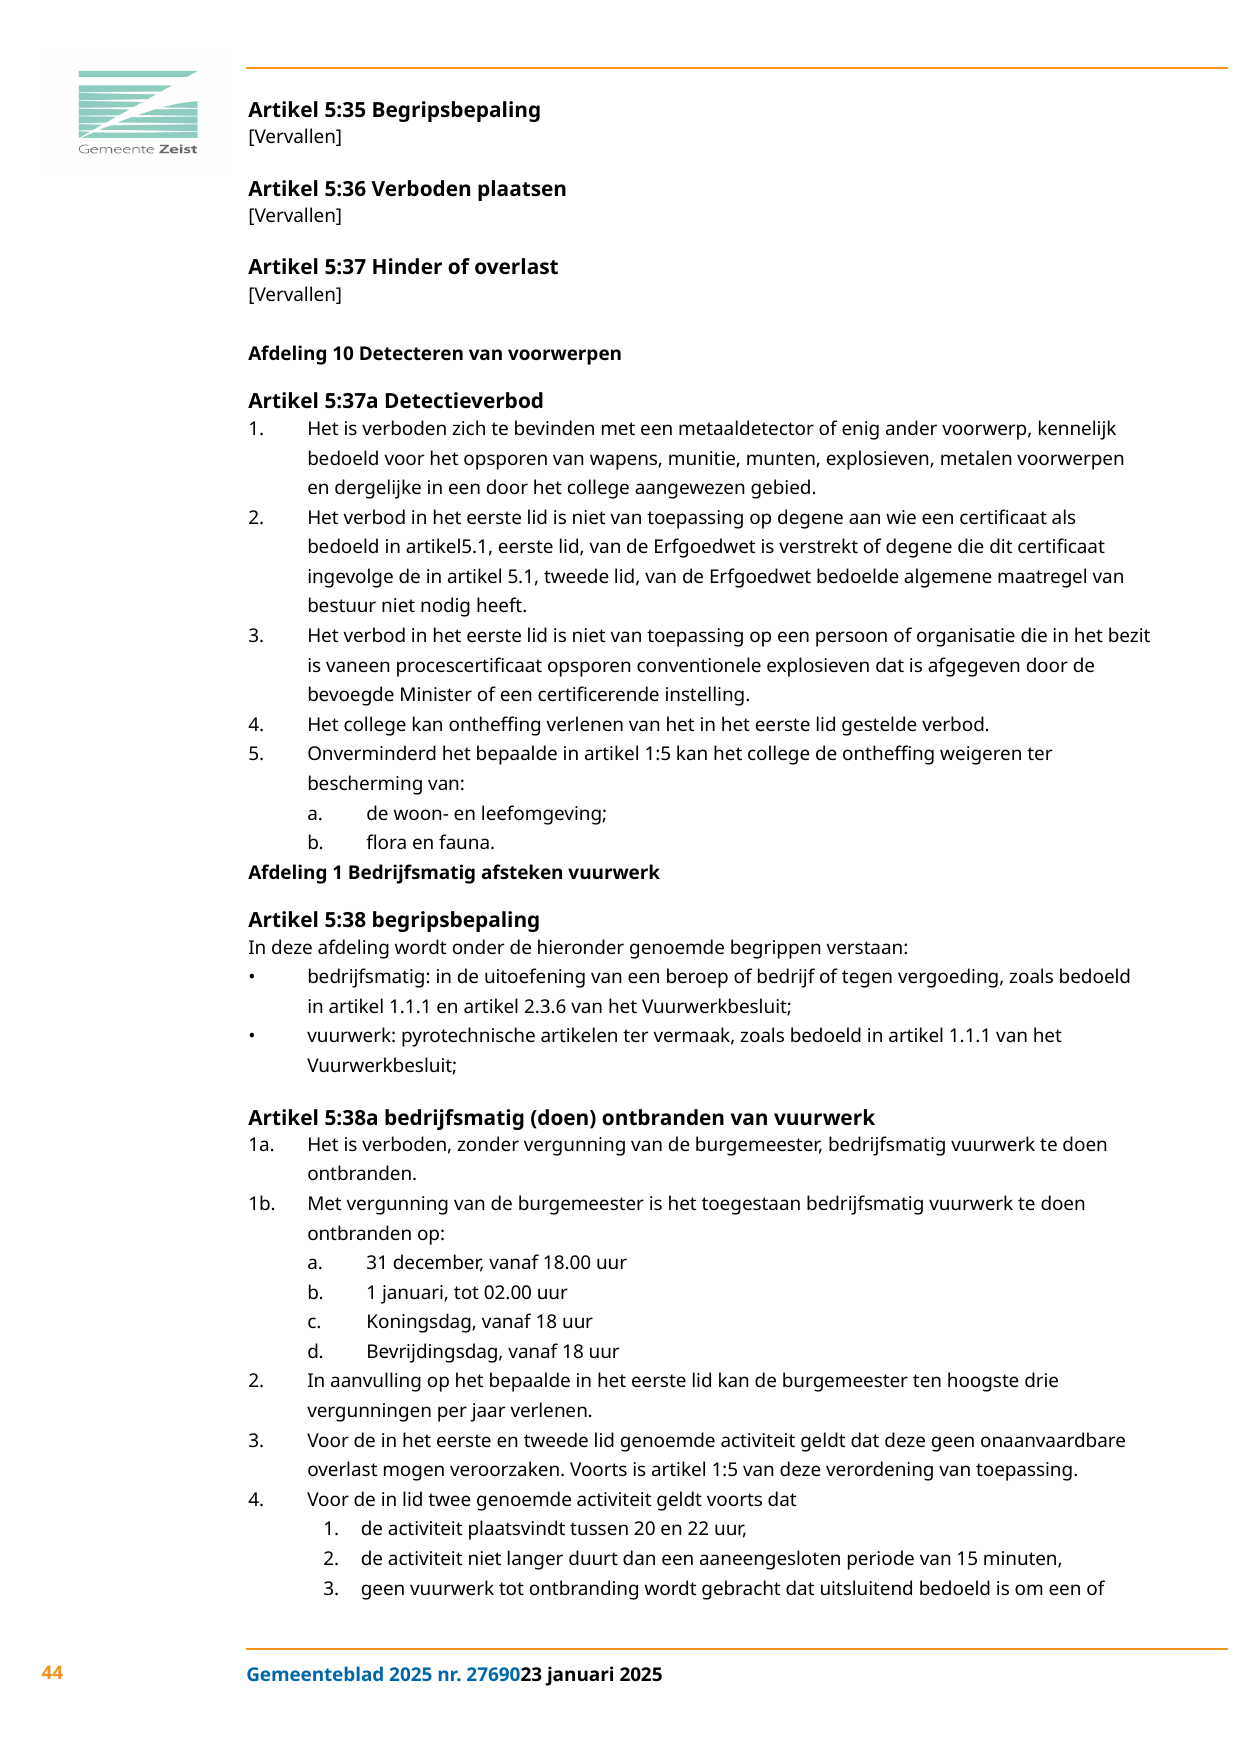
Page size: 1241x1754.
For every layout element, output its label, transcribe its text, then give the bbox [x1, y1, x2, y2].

text In deze afdeling wordt onder de hieronder genoemde begrippen verstaan: [248, 934, 1152, 959]
text Artikel 5:38a bedrijfsmatig (doen) ontbranden van vuurwerk [248, 1103, 1152, 1131]
list 1 januari, tot 02.00 uur [307, 1279, 1152, 1305]
list Voor de in het eerste en tweede lid genoemde activiteit geldt dat deze geen onaanvaardbare overlast mogen veroorzaken. Voorts is artikel 1:5 van deze verordening van toepassing. [248, 1427, 1152, 1482]
picture [41, 47, 231, 172]
list Voor de in lid twee genoemde activiteit geldt voorts dat [248, 1486, 1152, 1512]
text Afdeling 10 Detecteren van voorwerpen [248, 340, 1152, 366]
text [Vervallen] [248, 123, 1152, 149]
list Onverminderd het bepaalde in artikel 1:5 kan het college de ontheffing weigeren ter bescherming van: [248, 741, 1152, 796]
text Artikel 5:38 begripsbepaling [248, 905, 1152, 934]
list de woon- en leefomgeving; [307, 800, 1152, 825]
list Het college kan ontheffing verlenen van het in het eerste lid gestelde verbod. [248, 711, 1152, 737]
text Afdeling 1 Bedrijfsmatig afsteken vuurwerk [248, 859, 1152, 884]
text [Vervallen] [248, 202, 1152, 228]
text Artikel 5:35 Begripsbepaling [248, 95, 1152, 123]
list Bevrijdingsdag, vanaf 18 uur [307, 1338, 1152, 1364]
list 31 december, vanaf 18.00 uur [307, 1249, 1152, 1275]
list geen vuurwerk tot ontbranding wordt gebracht dat uitsluitend bedoeld is om een of [323, 1575, 1152, 1601]
list Koningsdag, vanaf 18 uur [307, 1308, 1152, 1334]
list Het verbod in het eerste lid is niet van toepassing op degene aan wie een certificaat als bedoeld in artikel5.1, eerste lid, van de Erfgoedwet is verstrekt of degene die dit certificaat ingevolge de in artikel 5.1, tweede lid, van de Erfgoedwet bedoelde algemene maatregel van bestuur niet nodig heeft. [248, 504, 1152, 618]
list bedrijfsmatig: in de uitoefening van een beroep of bedrijf of tegen vergoeding, zoals bedoeld in artikel 1.1.1 en artikel 2.3.6 van het Vuurwerkbesluit; [248, 963, 1152, 1019]
list Met vergunning van de burgemeester is het toegestaan bedrijfsmatig vuurwerk te doen ontbranden op: [248, 1190, 1152, 1246]
text Artikel 5:37 Hinder of overlast [248, 252, 1152, 281]
list de activiteit plaatsvindt tussen 20 en 22 uur, [323, 1516, 1152, 1541]
list Het is verboden, zonder vergunning van de burgemeester, bedrijfsmatig vuurwerk te doen ontbranden. [248, 1131, 1152, 1186]
list In aanvulling op het bepaalde in het eerste lid kan de burgemeester ten hoogste drie vergunningen per jaar verlenen. [248, 1368, 1152, 1423]
text [Vervallen] [248, 281, 1152, 307]
text Artikel 5:36 Verboden plaatsen [248, 174, 1152, 202]
list flora en fauna. [307, 829, 1152, 855]
list vuurwerk: pyrotechnische artikelen ter vermaak, zoals bedoeld in artikel 1.1.1 van het Vuurwerkbesluit; [248, 1023, 1152, 1078]
text Artikel 5:37a Detectieverbod [248, 387, 1152, 415]
list Het verbod in het eerste lid is niet van toepassing op een persoon of organisatie die in het bezit is vaneen procescertificaat opsporen conventionele explosieven dat is afgegeven door de bevoegde Minister of een certificerende instelling. [248, 622, 1152, 707]
list de activiteit niet langer duurt dan een aaneengesloten periode van 15 minuten, [323, 1545, 1152, 1571]
list Het is verboden zich te bevinden met een metaaldetector of enig ander voorwerp, kennelijk bedoeld voor het opsporen van wapens, munitie, munten, explosieven, metalen voorwerpen en dergelijke in een door het college aangewezen gebied. [248, 415, 1152, 500]
